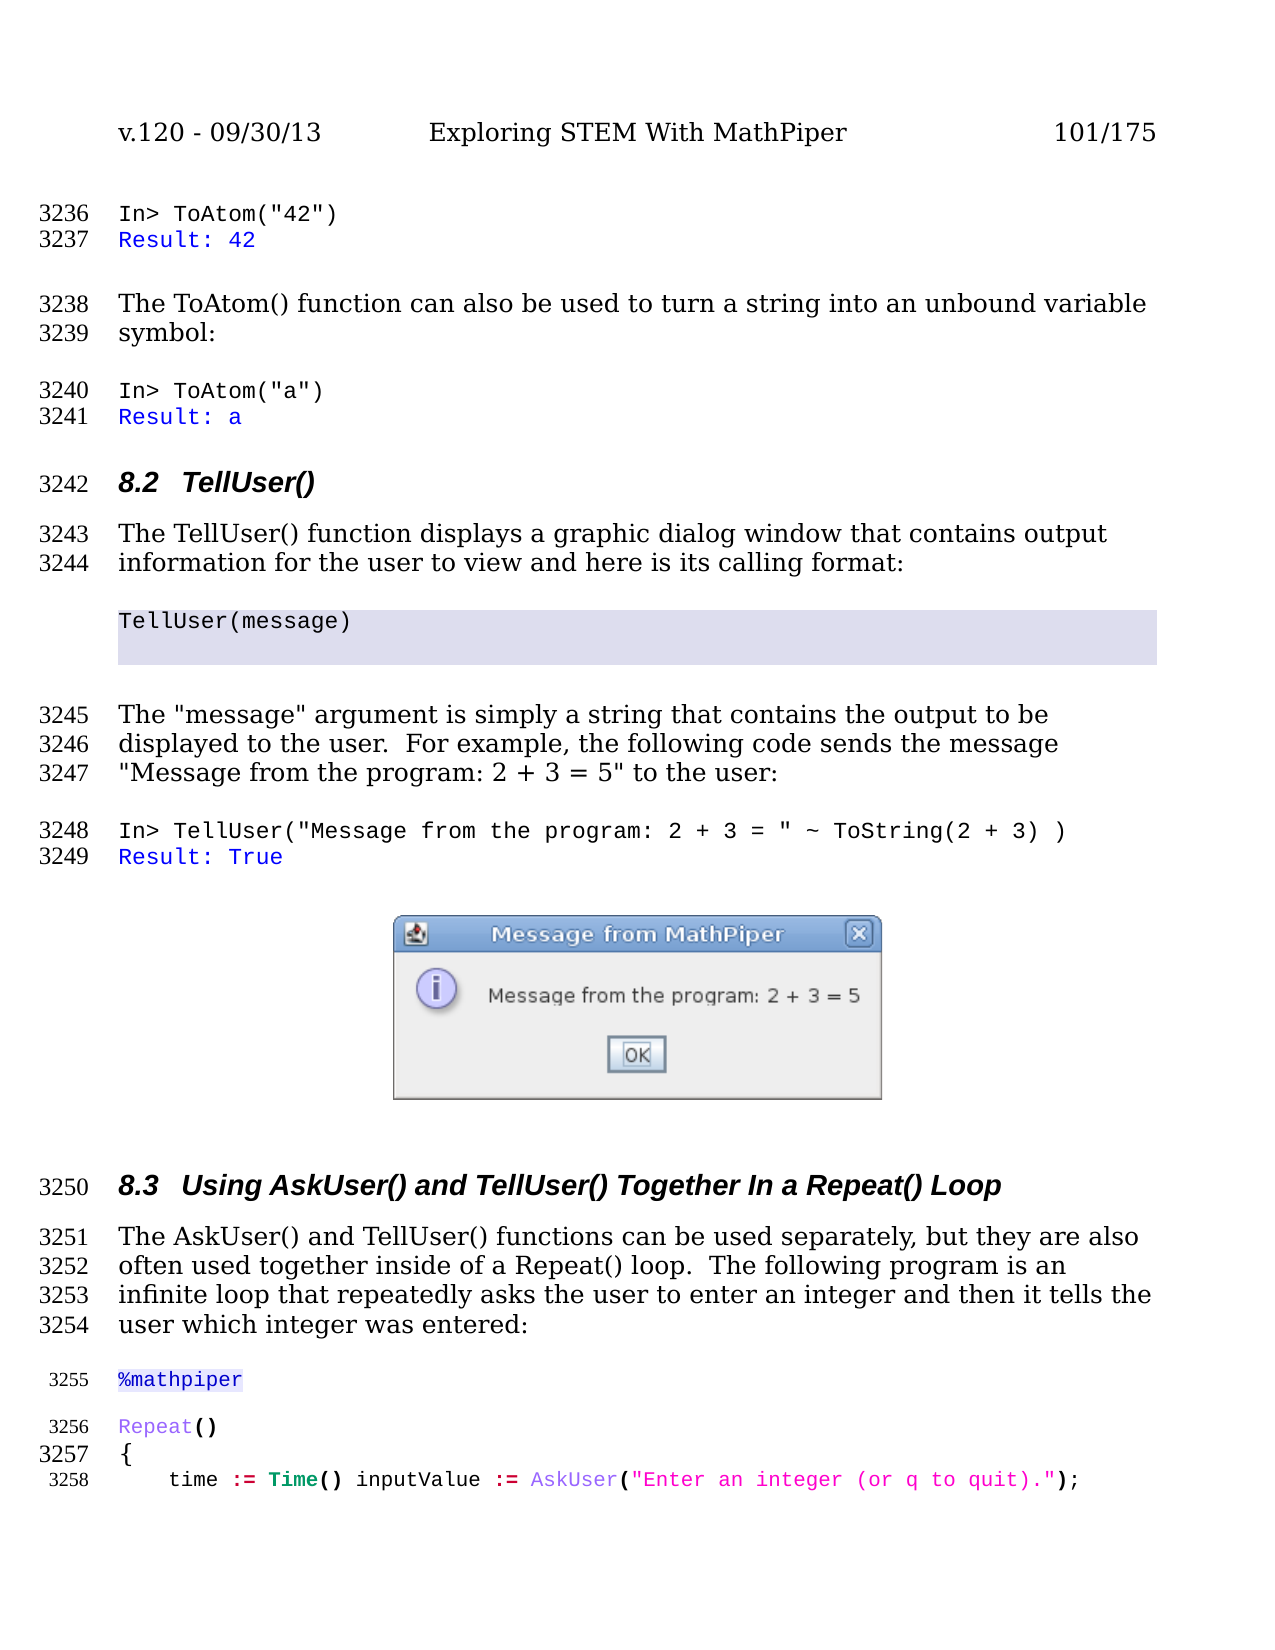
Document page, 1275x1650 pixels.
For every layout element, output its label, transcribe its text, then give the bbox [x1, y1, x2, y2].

text Result: a [118, 406, 1157, 432]
text In> TellUser("Message from the program: 2 + 3 = " ~ ToString(2 + 3) ) [118, 819, 1157, 845]
text In> ToAtom("a") [118, 380, 1157, 406]
text Result: 42 [118, 229, 1157, 254]
text The "message" argument is simply a string that contains the output to be displayed to the user. For example, the following code sends the message "Message from the program: 2 + 3 = 5" to the user: [118, 700, 1157, 787]
text Result: True [118, 845, 1157, 871]
text %mathpiper [118, 1369, 1157, 1392]
subtitle Using AskUser() and TellUser() Together In a Repeat() Loop [118, 1168, 1157, 1201]
text Repeat() [118, 1416, 1157, 1440]
picture [393, 915, 883, 1100]
table_header TellUser(message) [118, 610, 1157, 665]
text { [118, 1440, 1157, 1469]
text In> ToAtom("42") [118, 203, 1157, 229]
subtitle TellUser() [118, 465, 1157, 498]
text time := Time() inputValue := AskUser("Enter an integer (or q to quit)."); [118, 1469, 1157, 1492]
text The AskUser() and TellUser() functions can be used separately, but they are also often used together inside of a Repeat() loop. The following program is an infinite loop that repeatedly asks the user to enter an integer and then it tells the user which integer was entered: [118, 1222, 1157, 1339]
text The ToAtom() function can also be used to turn a string into an unbound variable symbol: [118, 289, 1157, 348]
text The TellUser() function displays a graphic dialog window that contains output information for the user to view and here is its calling format: [118, 519, 1157, 577]
